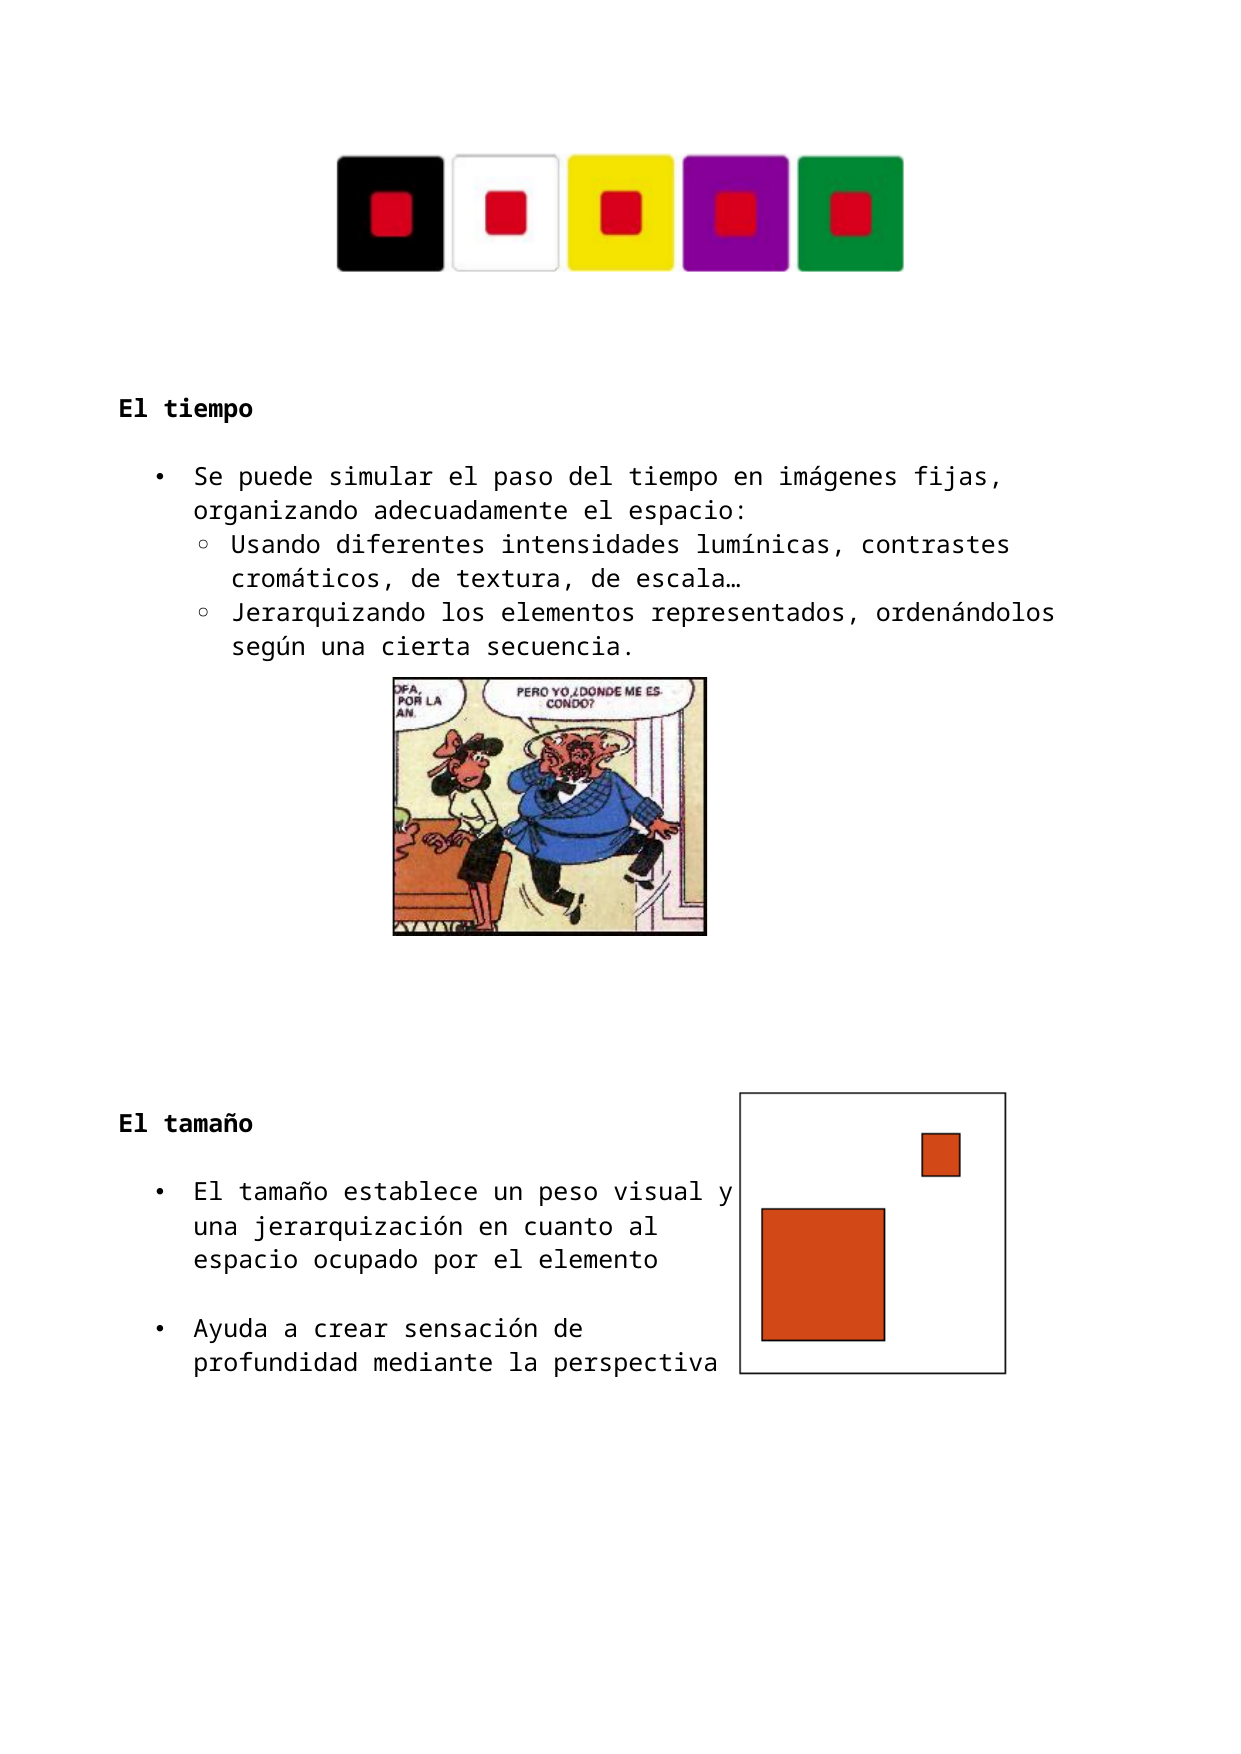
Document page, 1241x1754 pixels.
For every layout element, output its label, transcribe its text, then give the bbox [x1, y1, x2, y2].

list Se puede simular el paso del tiempo en imágenes fijas, organizando adecuadamente el espacio: [156, 459, 1122, 527]
list Usando diferentes intensidades lumínicas, contrastes cromáticos, de textura, de escala… [193, 527, 1122, 595]
picture [738, 1091, 1008, 1376]
list Jerarquizando los elementos representados, ordenándolos según una cierta secuencia. [193, 595, 1122, 663]
picture [392, 677, 708, 936]
text El tamaño [118, 1106, 738, 1140]
text El tiempo [118, 391, 1122, 425]
picture [333, 152, 908, 276]
list [1008, 1174, 1122, 1276]
list Ayuda a crear sensación de profundidad mediante la perspectiva [156, 1310, 1122, 1378]
list El tamaño establece un peso visual y una jerarquización en cuanto al espacio ocupado por el elemento [156, 1174, 738, 1276]
text [1008, 1106, 1122, 1140]
